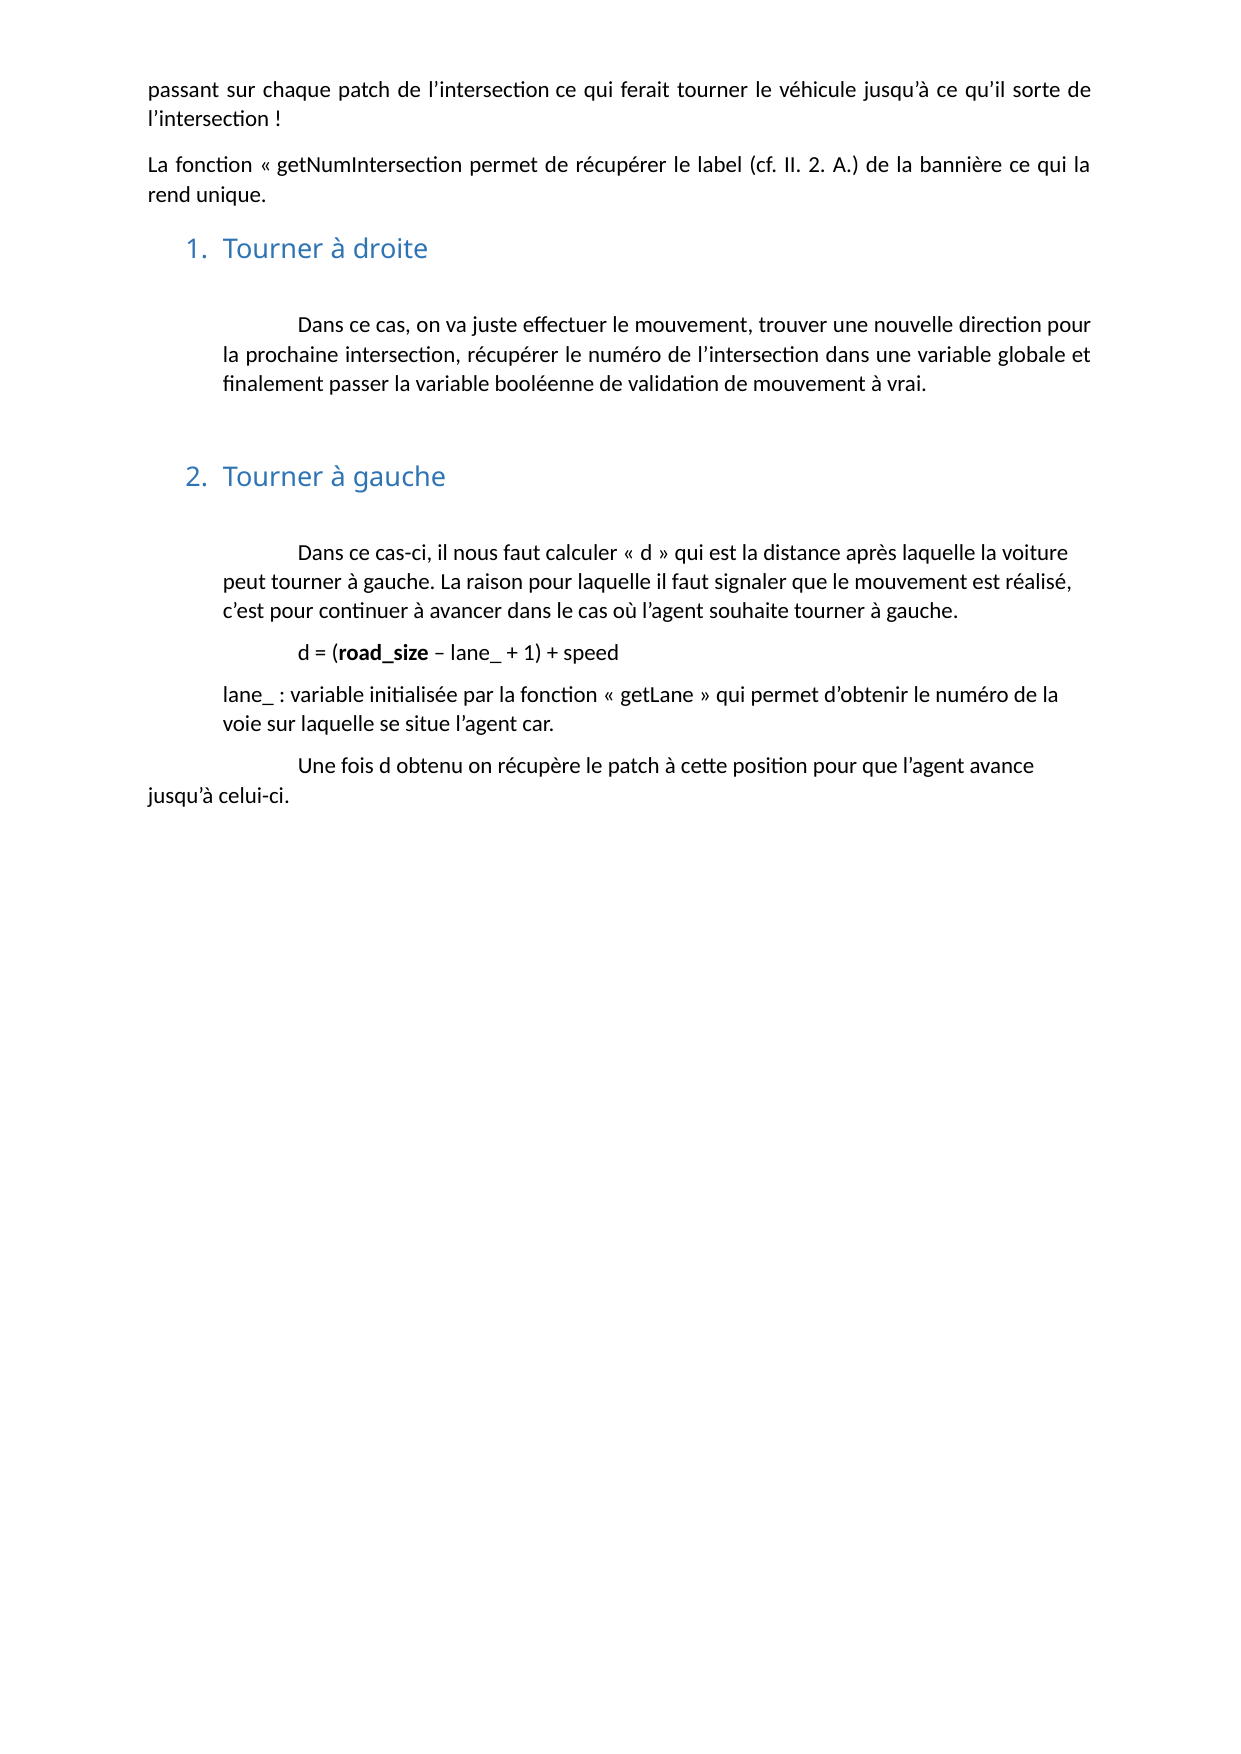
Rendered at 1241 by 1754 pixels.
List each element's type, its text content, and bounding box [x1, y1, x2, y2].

list Tourner à gauche [185, 457, 1093, 494]
text lane_ : variable initialisée par la fonction « getLane » qui permet d’obtenir le numéro de la voie sur laquelle se situe l’agent car. [223, 680, 1093, 738]
text Une fois d obtenu on récupère le patch à cette position pour que l’agent avance jusqu’à celui-ci. [148, 751, 1093, 809]
text Dans ce cas, on va juste effectuer le mouvement, trouver une nouvelle direction pour la prochaine intersection, récupérer le numéro de l’intersection dans une variable globale et finalement passer la variable booléenne de validation de mouvement à vrai. [223, 311, 1093, 397]
text La fonction « getNumIntersection permet de récupérer le label (cf. II. 2. A.) de la bannière ce qui la rend unique. [148, 150, 1093, 208]
text passant sur chaque patch de l’intersection ce qui ferait tourner le véhicule jusqu’à ce qu’il sorte de l’intersection ! [148, 75, 1093, 132]
text d = (road_size – lane_ + 1) + speed [148, 638, 1093, 666]
text Dans ce cas-ci, il nous faut calculer « d » qui est la distance après laquelle la voiture peut tourner à gauche. La raison pour laquelle il faut signaler que le mouvement est réalisé, c’est pour continuer à avancer dans le cas où l’agent souhaite tourner à gauche. [223, 538, 1093, 624]
list Tourner à droite [185, 230, 1093, 267]
